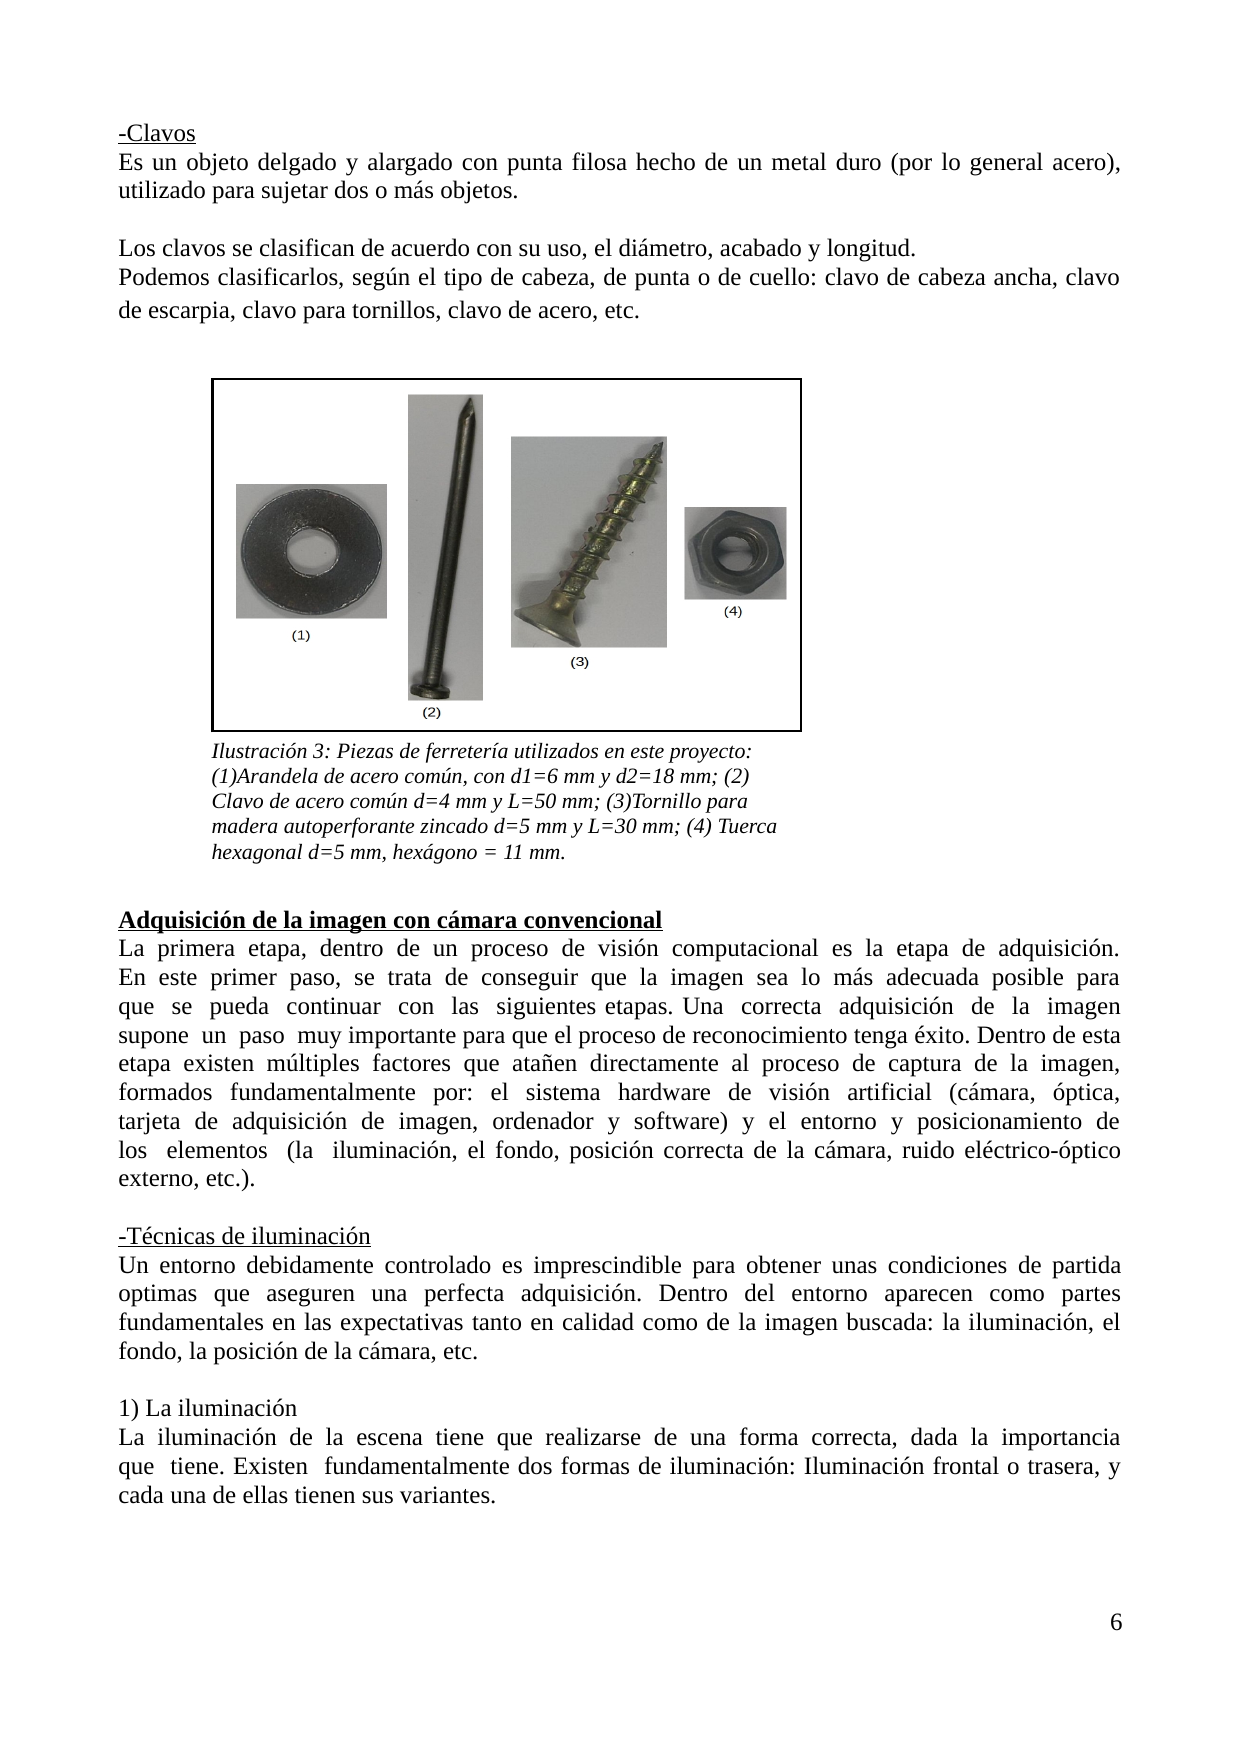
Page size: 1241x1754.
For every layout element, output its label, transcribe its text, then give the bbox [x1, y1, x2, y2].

text -Clavos [118, 118, 1122, 147]
text Los clavos se clasifican de acuerdo con su uso, el diámetro, acabado y longitud. [118, 233, 1122, 262]
text Es un objeto delgado y alargado con punta filosa hecho de un metal duro (por lo general acero), utilizado para sujetar dos o más objetos. [118, 147, 1122, 204]
text Adquisición de la imagen con cámara convencional [118, 905, 1122, 933]
text 1) La iluminación [118, 1393, 1122, 1422]
text Un entorno debidamente controlado es imprescindible para obtener unas condiciones de partida optimas que aseguren una perfecta adquisición. Dentro del entorno aparecen como partes fundamentales en las expectativas tanto en calidad como de la imagen buscada: la iluminación, el fondo, la posición de la cámara, etc. [118, 1250, 1122, 1365]
text -Técnicas de iluminación [118, 1221, 1122, 1250]
text [214, 380, 800, 730]
text Podemos clasificarlos, según el tipo de cabeza, de punta o de cuello: clavo de cabeza ancha, clavo de escarpia, clavo para tornillos, clavo de acero, etc. [118, 262, 1122, 324]
text La iluminación de la escena tiene que realizarse de una forma correcta, dada la importancia que tiene. Existen fundamentalmente dos formas de iluminación: Iluminación frontal o trasera, y cada una de ellas tienen sus variantes. [118, 1422, 1122, 1508]
text Ilustración 3: Piezas de ferretería utilizados en este proyecto: (1)Arandela de acero común, con d1=6 mm y d2=18 mm; (2) Clavo de acero común d=4 mm y L=50 mm; (3)Tornillo para madera autoperforante zincado d=5 mm y L=30 mm; (4) Tuerca hexagonal d=5 mm, hexágono = 11 mm. [211, 732, 802, 864]
text La primera etapa, dentro de un proceso de visión computacional es la etapa de adquisición. En este primer paso, se trata de conseguir que la imagen sea lo más adecuada posible para que se pueda continuar con las siguientes etapas. Una correcta adquisición de la imagen supone un paso muy importante para que el proceso de reconocimiento tenga éxito. Dentro de esta etapa existen múltiples factores que atañen directamente al proceso de captura de la imagen, formados fundamentalmente por: el sistema hardware de visión artificial (cámara, óptica, tarjeta de adquisición de imagen, ordenador y software) y el entorno y posicionamiento de los elementos (la iluminación, el fondo, posición correcta de la cámara, ruido eléctrico-óptico externo, etc.). [118, 933, 1122, 1192]
picture [216, 383, 797, 728]
